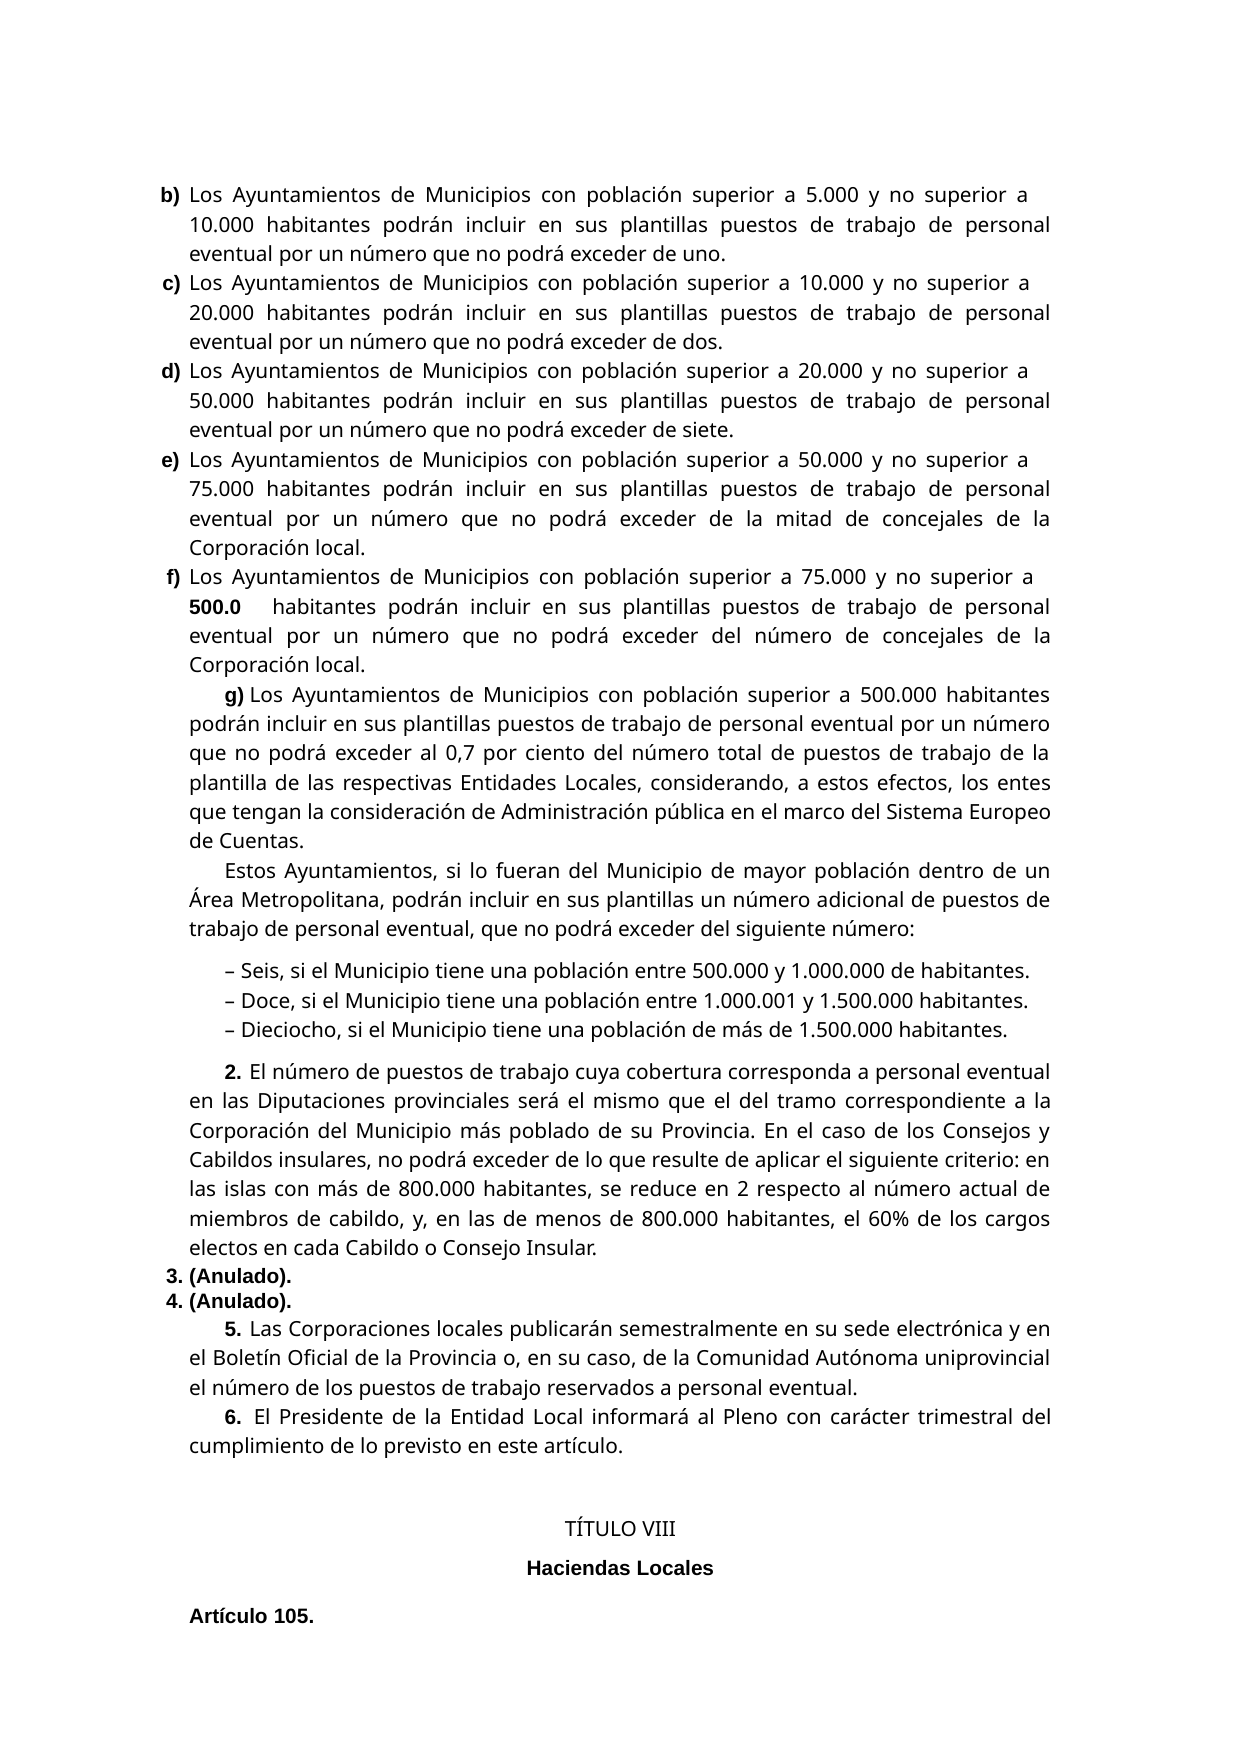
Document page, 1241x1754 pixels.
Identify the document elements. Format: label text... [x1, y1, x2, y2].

list Los Ayuntamientos de Municipios con población superior a 500.000 habitantes podrán incluir en sus plantillas puestos de trabajo de personal eventual por un número que no podrá exceder al 0,7 por ciento del número total de puestos de trabajo de la plantilla de las respectivas Entidades Locales, considerando, a estos efectos, los entes que tengan la consideración de Administración pública en el marco del Sistema Europeo de Cuentas. [189, 680, 1051, 854]
list Las Corporaciones locales publicarán semestralmente en su sede electrónica y en el Boletín Oficial de la Provincia o, en su caso, de la Comunidad Autónoma uniprovincial el número de los puestos de trabajo reservados a personal eventual. [189, 1314, 1051, 1401]
list Los Ayuntamientos de Municipios con población superior a 75.000 y no superior a [166, 562, 1184, 591]
text 20.000 habitantes podrán incluir en sus plantillas puestos de trabajo de personal eventual por un número que no podrá exceder de dos. [189, 298, 1051, 356]
text TÍTULO VIII [398, 1514, 843, 1543]
list Los Ayuntamientos de Municipios con población superior a 5.000 y no superior a [160, 180, 1184, 209]
list Seis, si el Municipio tiene una población entre 500.000 y 1.000.000 de habitantes. [224, 956, 1184, 985]
text Estos Ayuntamientos, si lo fueran del Municipio de mayor población dentro de un Área Metropolitana, podrán incluir en sus plantillas un número adicional de puestos de trabajo de personal eventual, que no podrá exceder del siguiente número: [189, 856, 1051, 943]
list El Presidente de la Entidad Local informará al Pleno con carácter trimestral del cumplimiento de lo previsto en este artículo. [189, 1402, 1051, 1460]
list habitantes podrán incluir en sus plantillas puestos de trabajo de personal eventual por un número que no podrá exceder del número de concejales de la Corporación local. [189, 592, 1051, 679]
list Dieciocho, si el Municipio tiene una población de más de 1.500.000 habitantes. [224, 1015, 1184, 1044]
subtitle (Anulado). [166, 1263, 1184, 1287]
list (Anulado). [166, 1289, 1184, 1313]
text Artículo 105. [189, 1604, 1184, 1628]
list Los Ayuntamientos de Municipios con población superior a 10.000 y no superior a [162, 268, 1184, 297]
list Los Ayuntamientos de Municipios con población superior a 50.000 y no superior a [161, 445, 1184, 473]
text 50.000 habitantes podrán incluir en sus plantillas puestos de trabajo de personal eventual por un número que no podrá exceder de siete. [189, 386, 1051, 444]
list Doce, si el Municipio tiene una población entre 1.000.001 y 1.500.000 habitantes. [224, 986, 1184, 1014]
list Los Ayuntamientos de Municipios con población superior a 20.000 y no superior a [161, 357, 1184, 385]
subtitle Haciendas Locales [397, 1556, 843, 1580]
text 10.000 habitantes podrán incluir en sus plantillas puestos de trabajo de personal eventual por un número que no podrá exceder de uno. [189, 210, 1051, 267]
list El número de puestos de trabajo cuya cobertura corresponda a personal eventual en las Diputaciones provinciales será el mismo que el del tramo correspondiente a la Corporación del Municipio más poblado de su Provincia. En el caso de los Consejos y Cabildos insulares, no podrá exceder de lo que resulte de aplicar el siguiente criterio: en las islas con más de 800.000 habitantes, se reduce en 2 respecto al número actual de miembros de cabildo, y, en las de menos de 800.000 habitantes, el 60% de los cargos electos en cada Cabildo o Consejo Insular. [189, 1057, 1051, 1261]
text 75.000 habitantes podrán incluir en sus plantillas puestos de trabajo de personal eventual por un número que no podrá exceder de la mitad de concejales de la Corporación local. [189, 474, 1051, 561]
